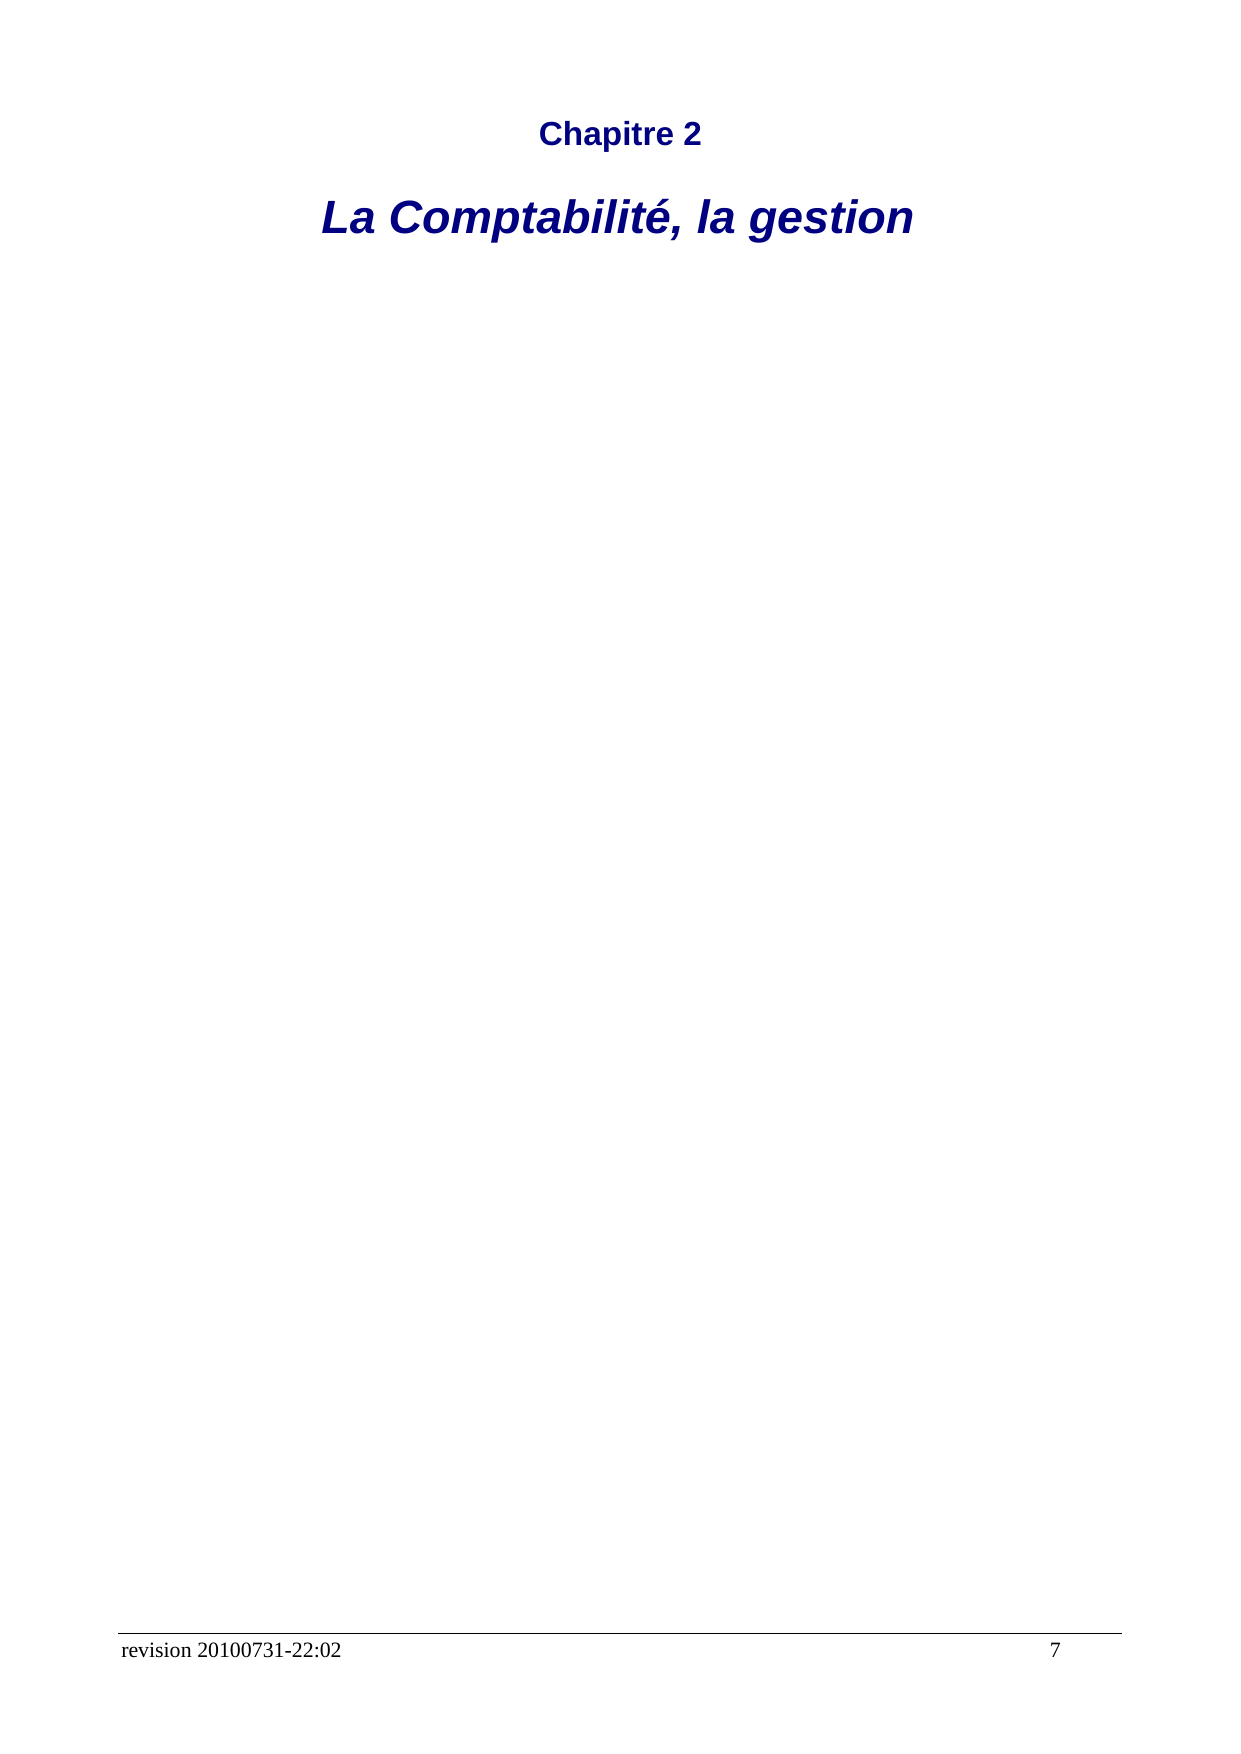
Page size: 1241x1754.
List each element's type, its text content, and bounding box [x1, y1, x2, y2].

subtitle La Comptabilité, la gestion [118, 189, 1122, 243]
subtitle Chapitre 2 [118, 113, 1122, 152]
